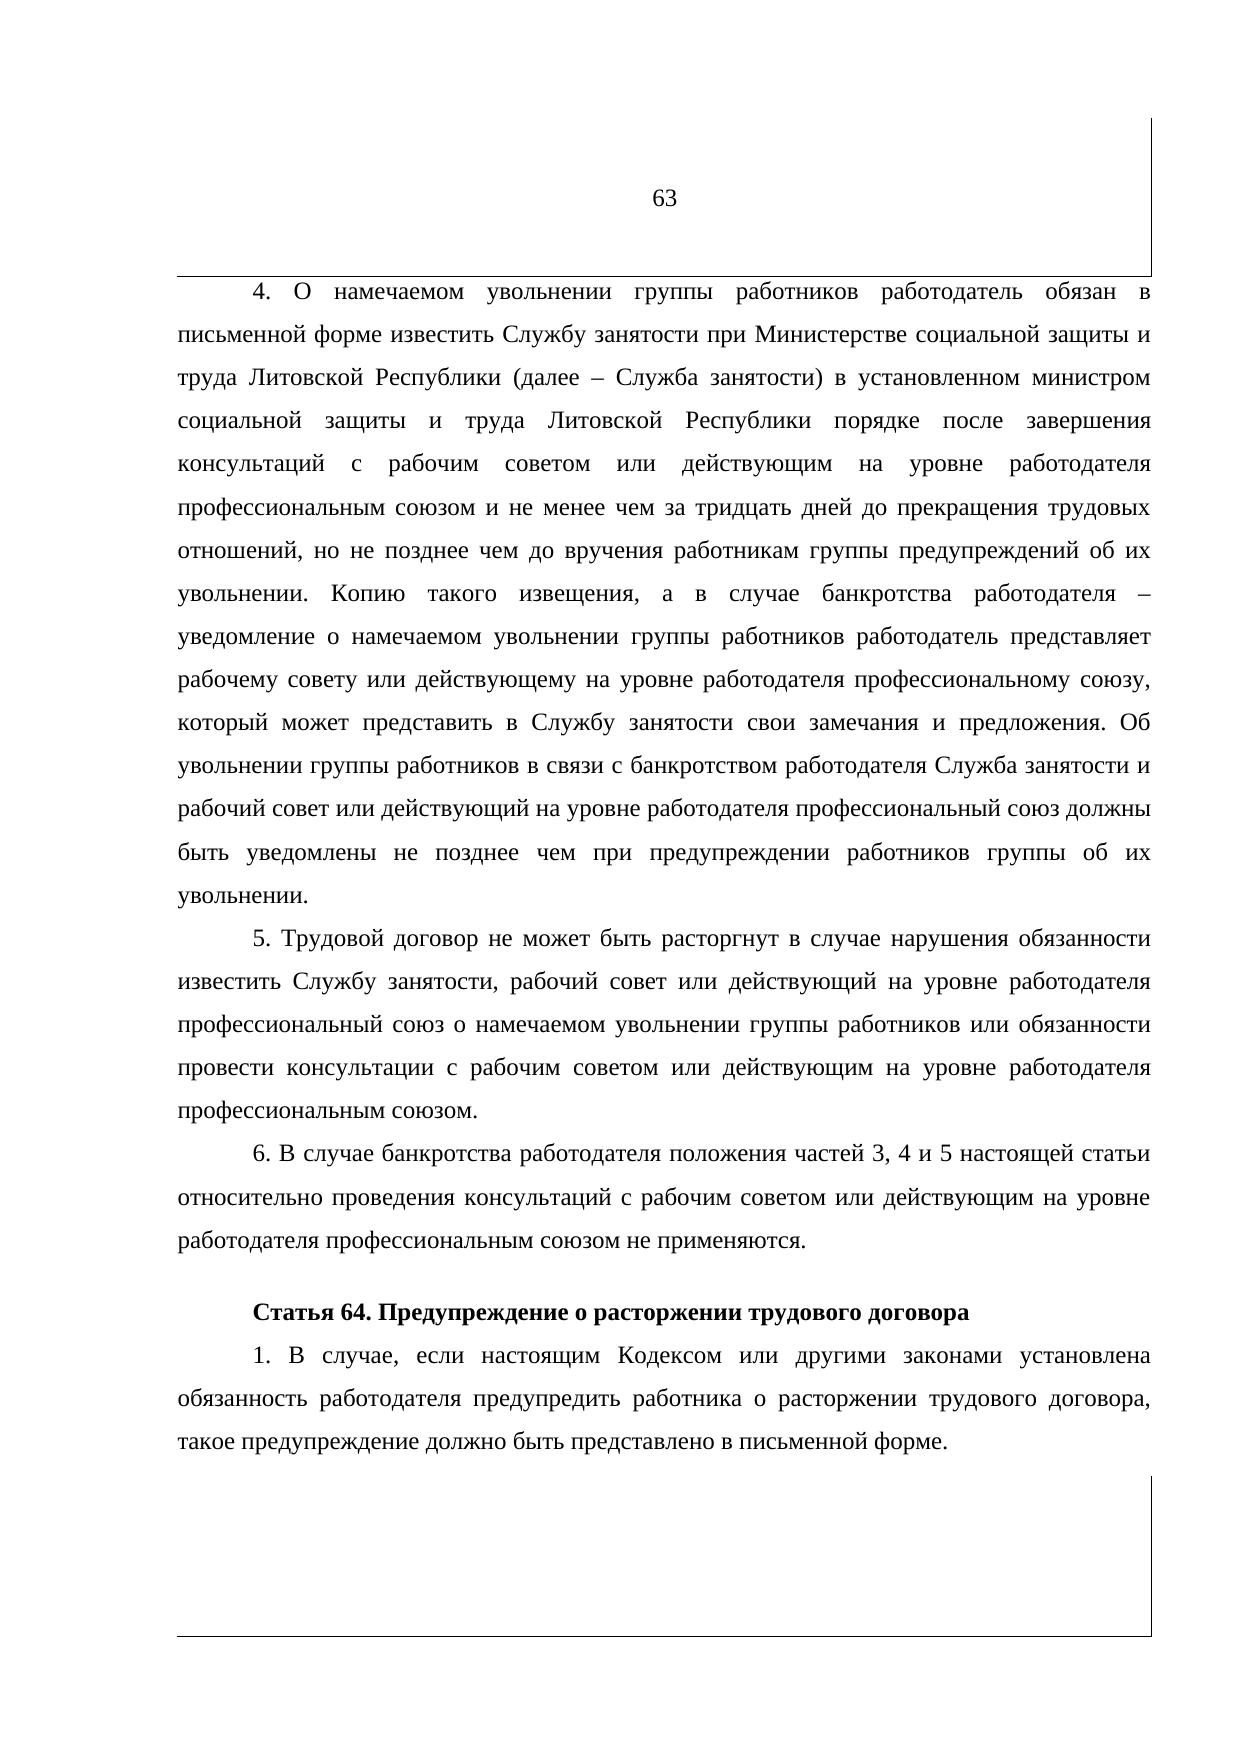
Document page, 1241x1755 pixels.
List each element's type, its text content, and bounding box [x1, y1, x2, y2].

text 5. Трудовой договор не может быть расторгнут в случае нарушения обязанности известить Службу занятости, рабочий совет или действующий на уровне работодателя профессиональный союз о намечаемом увольнении группы работников или обязанности провести консультации с рабочим советом или действующим на уровне работодателя профессиональным союзом. [177, 923, 1152, 1124]
text 1. В случае, если настоящим Кодексом или другими законами установлена обязанность работодателя предупредить работника о расторжении трудового договора, такое предупреждение должно быть представлено в письменной форме. [177, 1340, 1152, 1455]
subtitle Статья 64. Предупреждение о расторжении трудового договора [177, 1297, 1152, 1325]
text 6. В случае банкротства работодателя положения частей 3, 4 и 5 настоящей статьи относительно проведения консультаций с рабочим советом или действующим на уровне работодателя профессиональным союзом не применяются. [177, 1138, 1152, 1253]
text 4. О намечаемом увольнении группы работников работодатель обязан в письменной форме известить Службу занятости при Министерстве социальной защиты и труда Литовской Республики (далее – Служба занятости) в установленном министром социальной защиты и труда Литовской Республики порядке после завершения консультаций с рабочим советом или действующим на уровне работодателя профессиональным союзом и не менее чем за тридцать дней до прекращения трудовых отношений, но не позднее чем до вручения работникам группы предупреждений об их увольнении. Копию такого извещения, а в случае банкротства работодателя – уведомление о намечаемом увольнении группы работников работодатель представляет рабочему совету или действующему на уровне работодателя профессиональному союзу, который может представить в Службу занятости свои замечания и предложения. Об увольнении группы работников в связи с банкротством работодателя Служба занятости и рабочий совет или действующий на уровне работодателя профессиональный союз должны быть уведомлены не позднее чем при предупреждении работников группы об их увольнении. [177, 276, 1152, 908]
